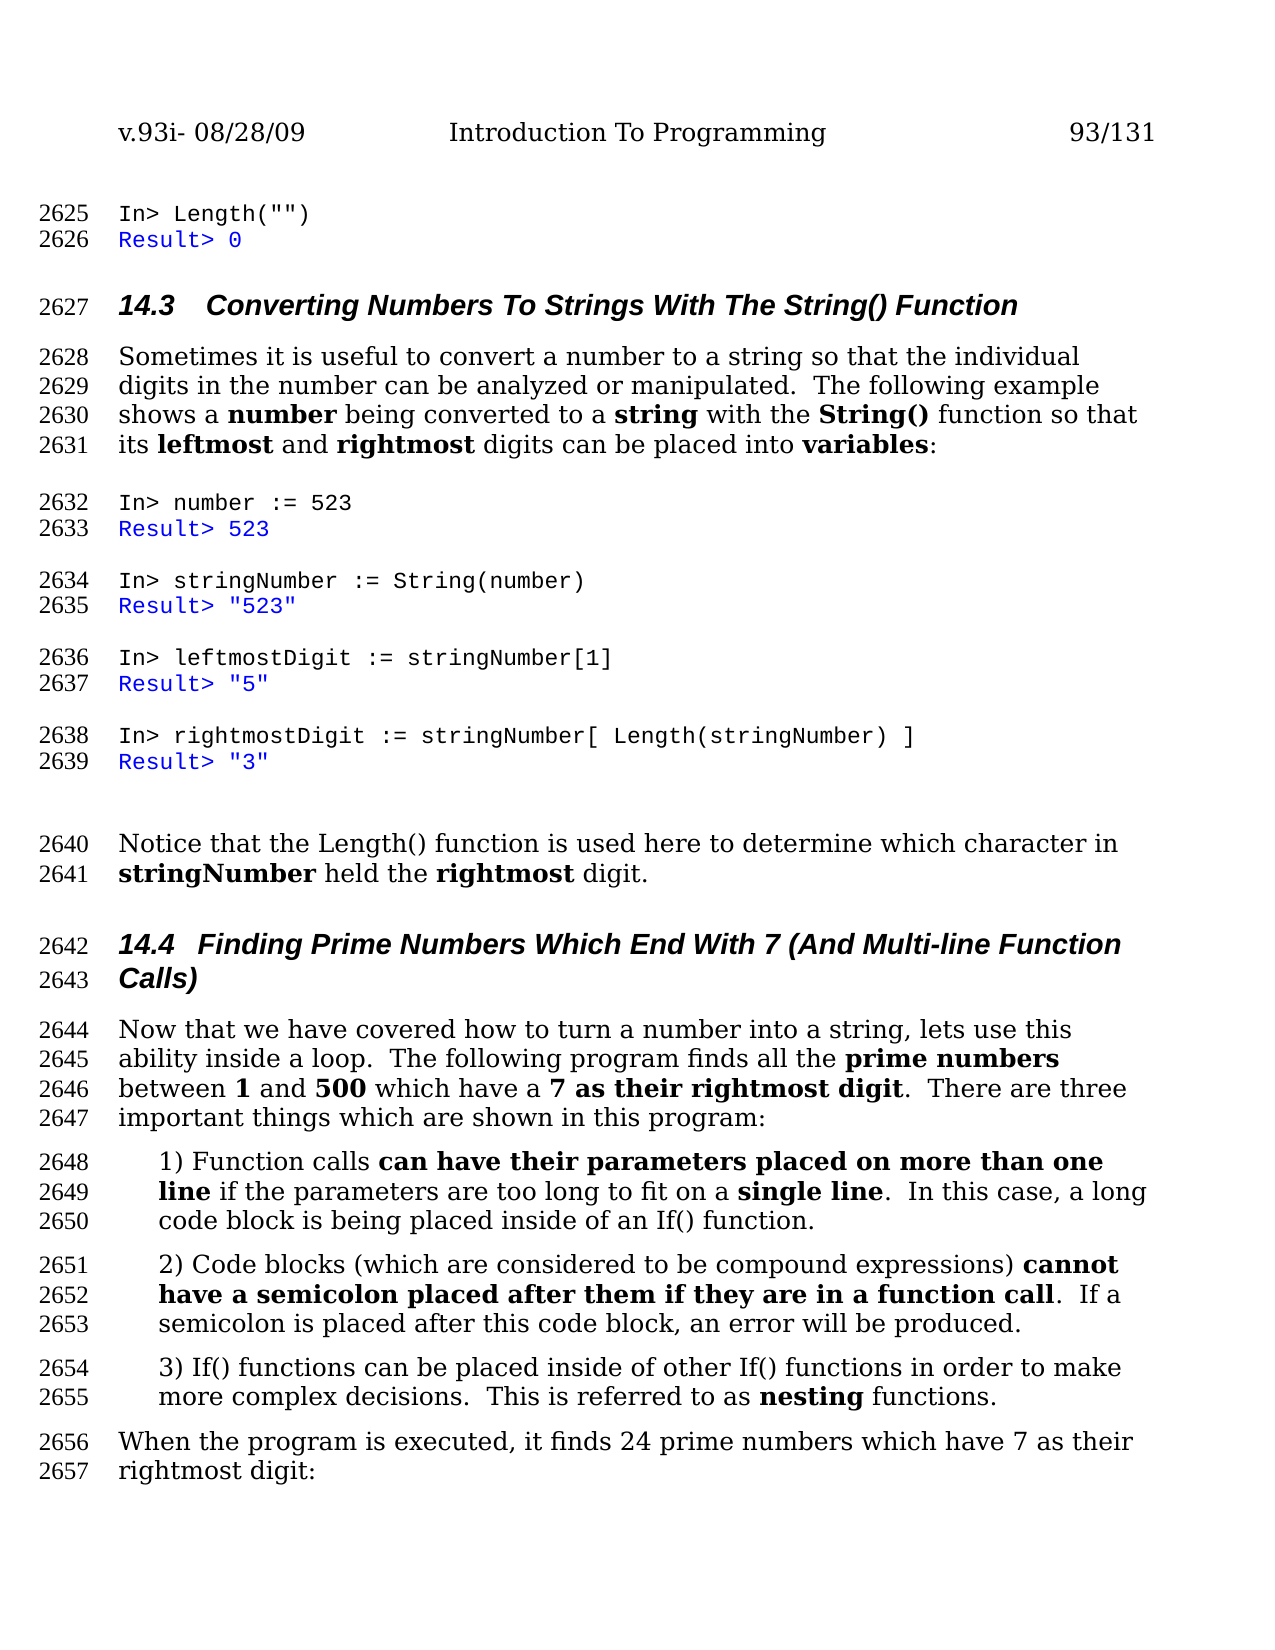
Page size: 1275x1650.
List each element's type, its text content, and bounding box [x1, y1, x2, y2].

text 2) Code blocks (which are considered to be compound expressions) cannot have a semicolon placed after them if they are in a function call. If a semicolon is placed after this code block, an error will be produced. [158, 1250, 1157, 1338]
text In> stringNumber := String(number) [118, 569, 1157, 595]
text Now that we have covered how to turn a number into a string, lets use this ability inside a loop. The following program finds all the prime numbers between 1 and 500 which have a 7 as their rightmost digit. There are three important things which are shown in this program: [118, 1015, 1157, 1132]
text In> leftmostDigit := stringNumber[1] [118, 647, 1157, 673]
text In> number := 523 [118, 491, 1157, 517]
text Notice that the Length() function is used here to determine which character in stringNumber held the rightmost digit. [118, 829, 1157, 888]
subtitle Finding Prime Numbers Which End With 7 (And Multi-line Function Calls) [118, 927, 1157, 994]
text Result> "5" [118, 673, 1157, 699]
text Result> "3" [118, 751, 1157, 776]
text Sometimes it is useful to convert a number to a string so that the individual digits in the number can be analyzed or manipulated. The following example shows a number being converted to a string with the String() function so that its leftmost and rightmost digits can be placed into variables: [118, 342, 1157, 459]
text In> rightmostDigit := stringNumber[ Length(stringNumber) ] [118, 724, 1157, 751]
subtitle Converting Numbers To Strings With The String() Function [118, 288, 1157, 321]
text Result> 0 [118, 229, 1157, 254]
text 1) Function calls can have their parameters placed on more than one line if the parameters are too long to fit on a single line. In this case, a long code block is being placed inside of an If() function. [158, 1147, 1157, 1235]
text Result> "523" [118, 595, 1157, 621]
text When the program is executed, it finds 24 prime numbers which have 7 as their rightmost digit: [118, 1427, 1157, 1485]
text In> Length("") [118, 203, 1157, 229]
text 3) If() functions can be placed inside of other If() functions in order to make more complex decisions. This is referred to as nesting functions. [158, 1353, 1157, 1412]
text Result> 523 [118, 517, 1157, 543]
